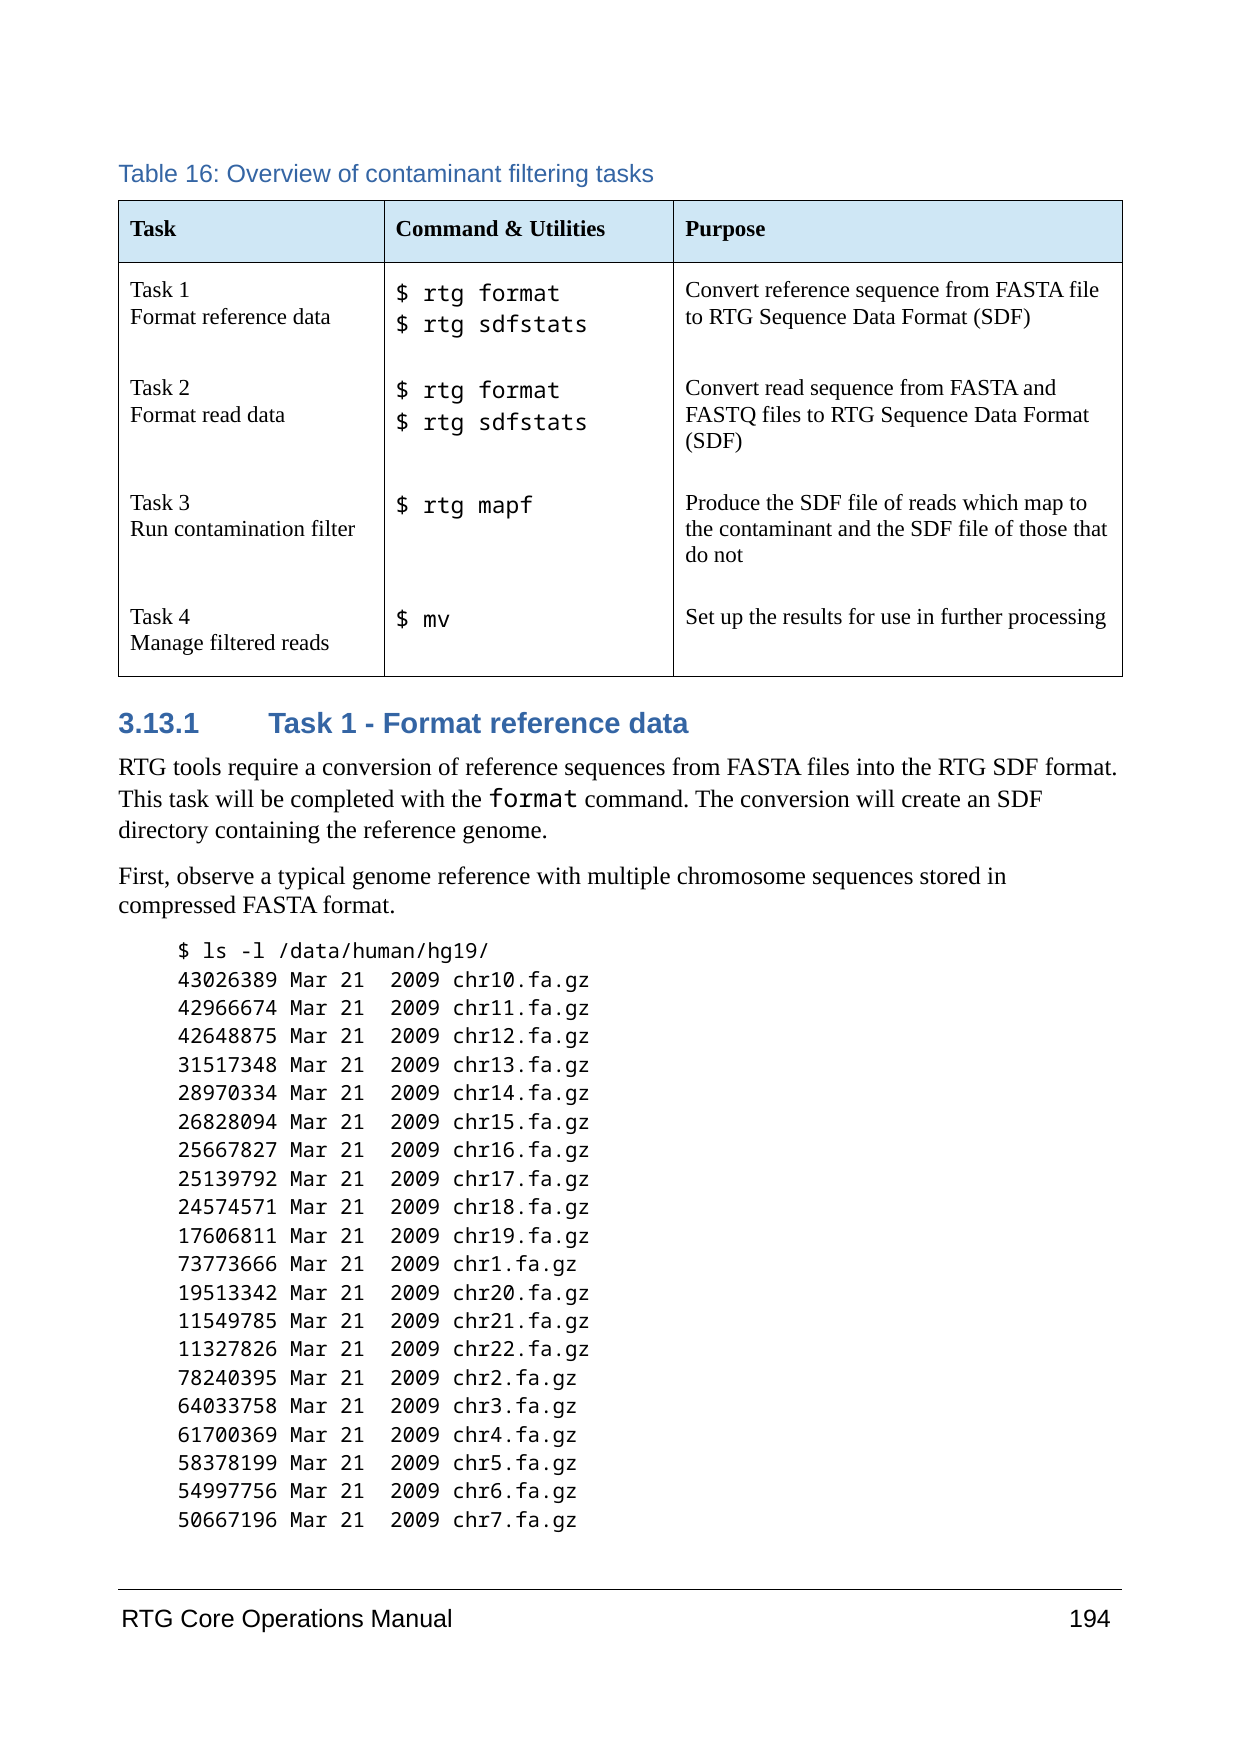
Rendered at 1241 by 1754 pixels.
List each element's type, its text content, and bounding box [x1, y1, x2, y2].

table_cell Task 4 Manage filtered reads [119, 588, 384, 676]
table_cell Task 2 Format read data [119, 360, 384, 474]
text 25139792 Mar 21 2009 chr17.fa.gz [177, 1164, 1122, 1192]
table_header Purpose [674, 201, 1122, 262]
table_cell Produce the SDF file of reads which map to the contaminant and the SDF file of those that do not [674, 474, 1122, 588]
table_cell Set up the results for use in further processing [674, 588, 1122, 676]
text 58378199 Mar 21 2009 chr5.fa.gz [177, 1448, 1122, 1477]
table_cell Task 3 Run contamination filter [119, 474, 384, 588]
table_cell Task 1 Format reference data [119, 263, 384, 359]
table_header Task [119, 201, 384, 262]
table_cell $ mv [385, 588, 673, 676]
subtitle Task 1 - Format reference data [118, 706, 1122, 739]
text 11549785 Mar 21 2009 chr21.fa.gz [177, 1306, 1122, 1334]
text 19513342 Mar 21 2009 chr20.fa.gz [177, 1278, 1122, 1306]
text 43026389 Mar 21 2009 chr10.fa.gz [177, 965, 1122, 993]
text 73773666 Mar 21 2009 chr1.fa.gz [177, 1249, 1122, 1278]
text 17606811 Mar 21 2009 chr19.fa.gz [177, 1221, 1122, 1249]
text 50667196 Mar 21 2009 chr7.fa.gz [177, 1505, 1122, 1533]
table_cell $ rtg format $ rtg sdfstats [385, 360, 673, 474]
table_cell Convert reference sequence from FASTA file to RTG Sequence Data Format (SDF) [674, 263, 1122, 359]
table_cell $ rtg format $ rtg sdfstats [385, 263, 673, 359]
text RTG tools require a conversion of reference sequences from FASTA files into the RTG SDF format. This task will be completed with the format command. The conversion will create an SDF directory containing the reference genome. [118, 752, 1122, 843]
text 26828094 Mar 21 2009 chr15.fa.gz [177, 1107, 1122, 1135]
text Table 16: Overview of contaminant filtering tasks [118, 159, 1122, 187]
table_cell Convert read sequence from FASTA and FASTQ files to RTG Sequence Data Format (SDF) [674, 360, 1122, 474]
text 28970334 Mar 21 2009 chr14.fa.gz [177, 1078, 1122, 1107]
text 54997756 Mar 21 2009 chr6.fa.gz [177, 1477, 1122, 1505]
text 78240395 Mar 21 2009 chr2.fa.gz [177, 1363, 1122, 1391]
table_header Command & Utilities [385, 201, 673, 262]
text 64033758 Mar 21 2009 chr3.fa.gz [177, 1391, 1122, 1420]
text 61700369 Mar 21 2009 chr4.fa.gz [177, 1420, 1122, 1448]
table_cell $ rtg mapf [385, 474, 673, 588]
text 11327826 Mar 21 2009 chr22.fa.gz [177, 1334, 1122, 1363]
text First, observe a typical genome reference with multiple chromosome sequences stored in compressed FASTA format. [118, 861, 1122, 919]
text 24574571 Mar 21 2009 chr18.fa.gz [177, 1192, 1122, 1221]
text 31517348 Mar 21 2009 chr13.fa.gz [177, 1050, 1122, 1078]
text 25667827 Mar 21 2009 chr16.fa.gz [177, 1135, 1122, 1164]
text $ ls -l /data/human/hg19/ [177, 936, 1122, 965]
text 42648875 Mar 21 2009 chr12.fa.gz [177, 1022, 1122, 1050]
text 42966674 Mar 21 2009 chr11.fa.gz [177, 993, 1122, 1022]
